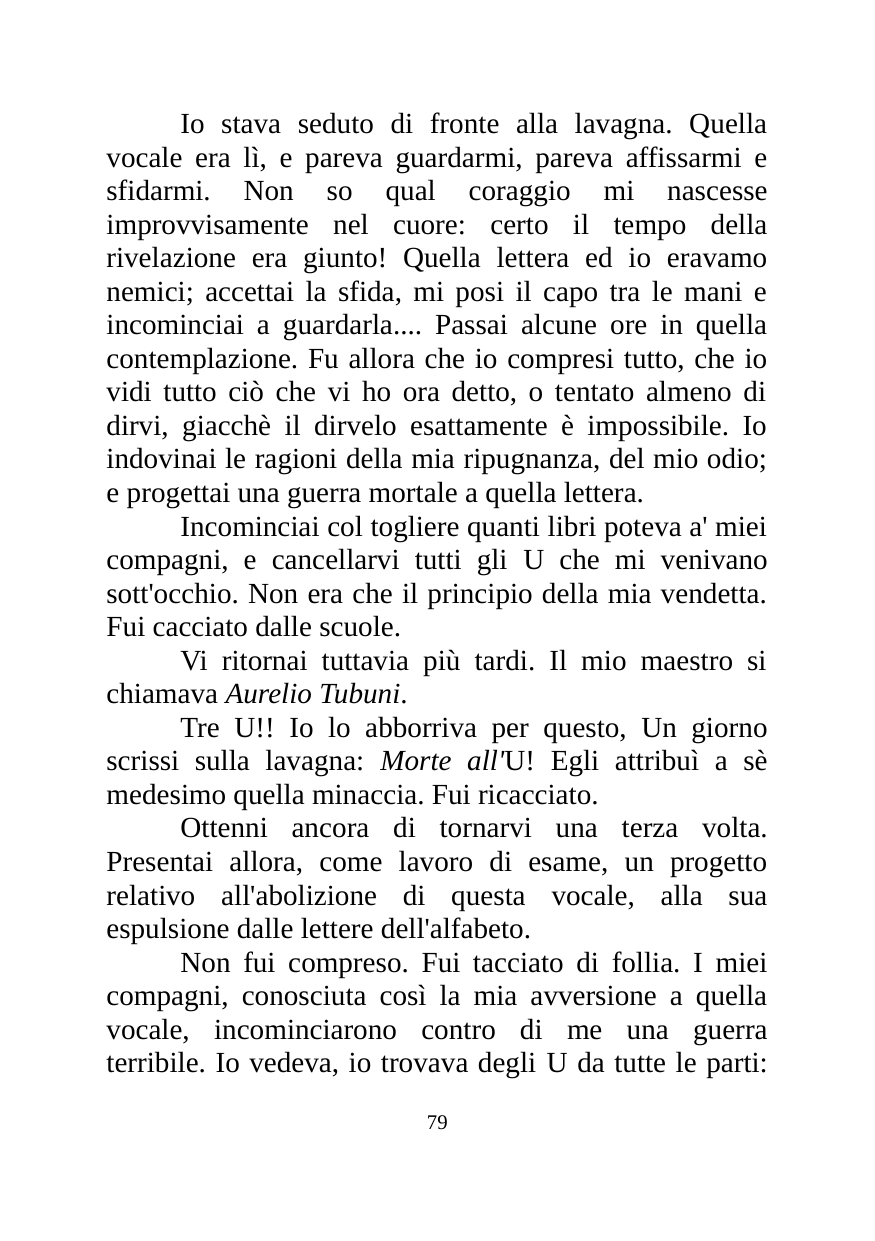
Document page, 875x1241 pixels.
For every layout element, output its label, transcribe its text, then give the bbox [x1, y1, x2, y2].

text Io stava seduto di fronte alla lavagna. Quella vocale era lì, e pareva guardarmi, pareva affissarmi e sfidarmi. Non so qual coraggio mi nascesse improvvisamente nel cuore: certo il tempo della rivelazione era giunto! Quella lettera ed io eravamo nemici; accettai la sfida, mi posi il capo tra le mani e incominciai a guardarla.... Passai alcune ore in quella contemplazione. Fu allora che io compresi tutto, che io vidi tutto ciò che vi ho ora detto, o tentato almeno di dirvi, giacchè il dirvelo esattamente è impossibile. Io indovinai le ragioni della mia ripugnanza, del mio odio; e progettai una guerra mortale a quella lettera. [106, 106, 768, 509]
text Ottenni ancora di tornarvi una terza volta. Presentai allora, come lavoro di esame, un progetto relativo all'abolizione di questa vocale, alla sua espulsione dalle lettere dell'alfabeto. [106, 811, 768, 945]
text Non fui compreso. Fui tacciato di follia. I miei compagni, conosciuta così la mia avversione a quella vocale, incominciarono contro di me una guerra terribile. Io vedeva, io trovava degli U da tutte le parti: [106, 945, 768, 1079]
text Vi ritornai tuttavia più tardi. Il mio maestro si chiamava Aurelio Tubuni. [106, 643, 768, 710]
text Incominciai col togliere quanti libri poteva a' miei compagni, e cancellarvi tutti gli U che mi venivano sott'occhio. Non era che il principio della mia vendetta. Fui cacciato dalle scuole. [106, 509, 768, 643]
text Tre U!! Io lo abborriva per questo, Un giorno scrissi sulla lavagna: Morte all'U! Egli attribuì a sè medesimo quella minaccia. Fui ricacciato. [106, 710, 768, 811]
